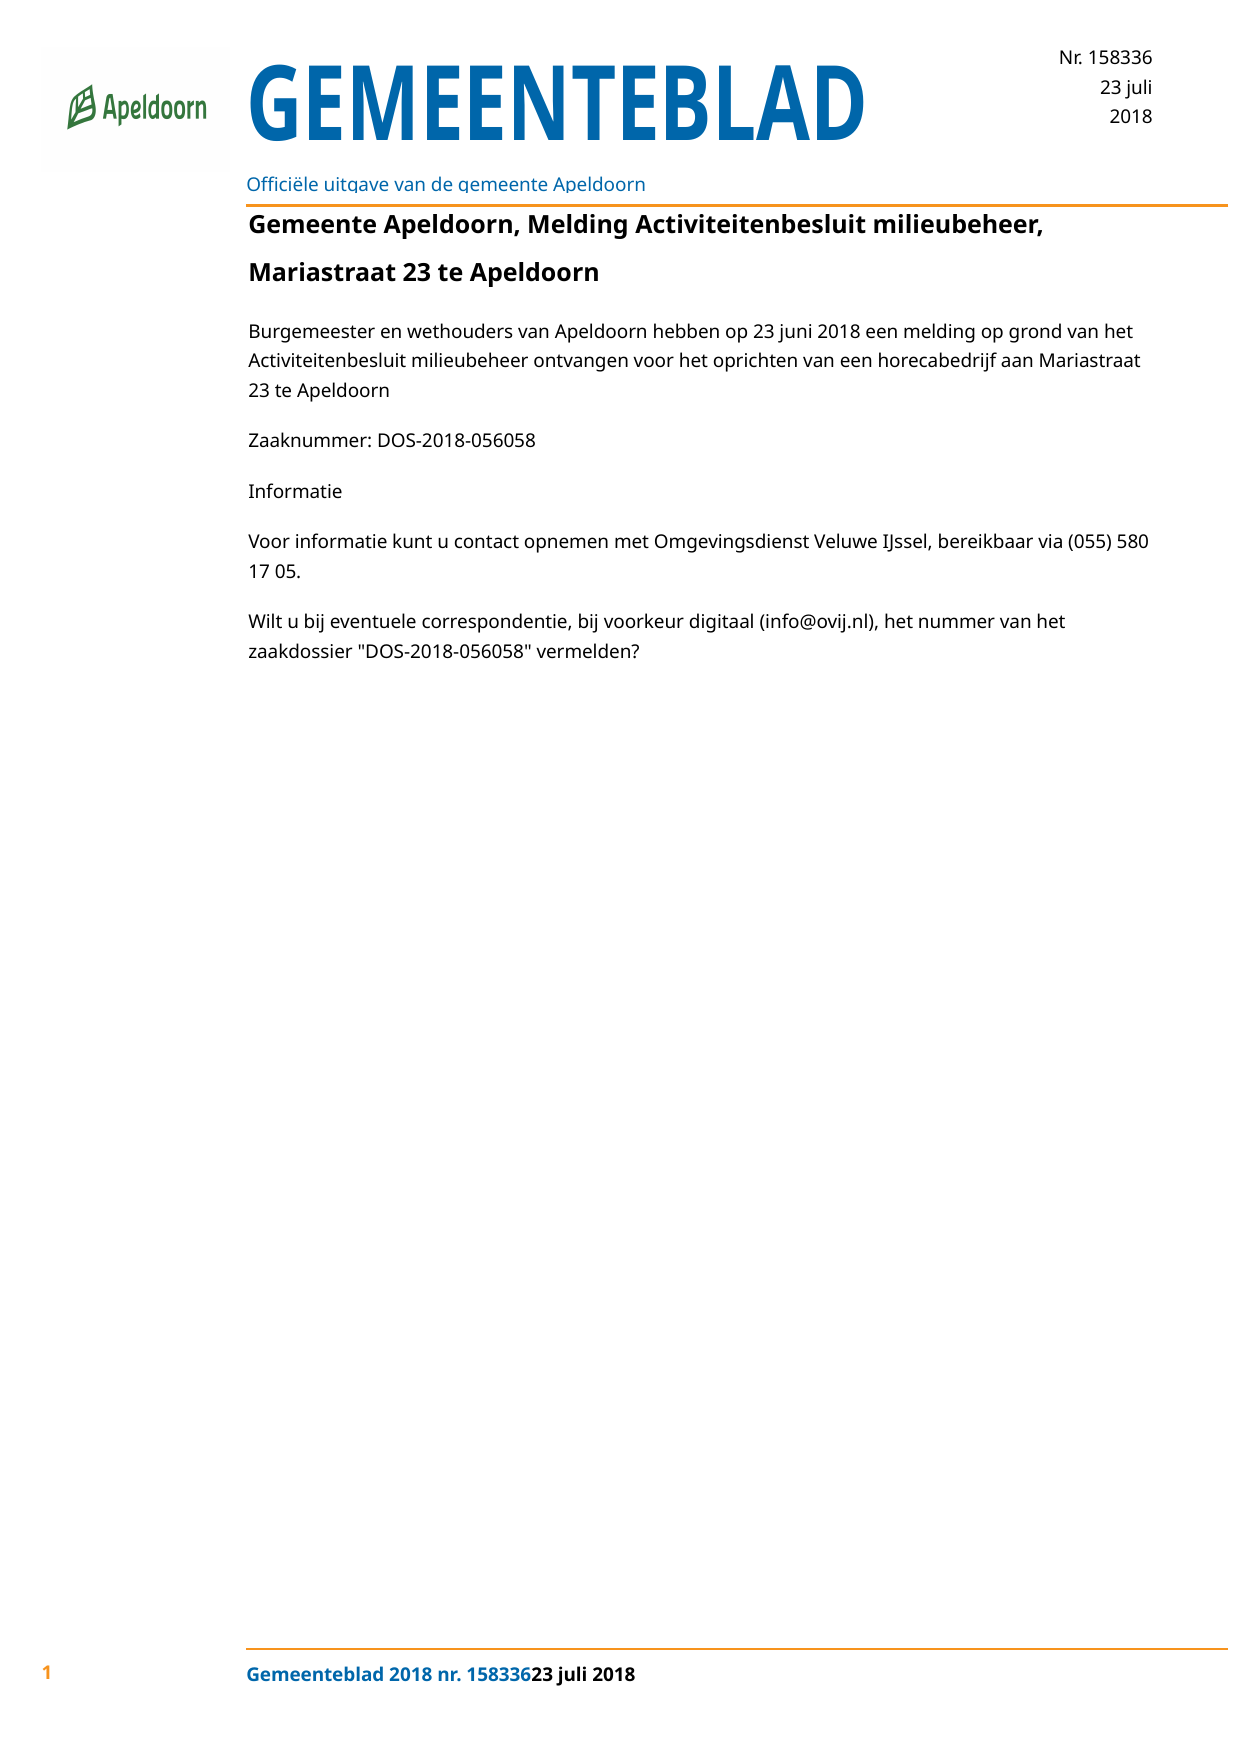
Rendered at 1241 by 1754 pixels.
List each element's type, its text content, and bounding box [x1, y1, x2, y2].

text Zaaknummer: DOS-2018-056058 [248, 427, 1152, 453]
picture [41, 47, 231, 172]
text Burgemeester en wethouders van Apeldoorn hebben op 23 juni 2018 een melding op grond van het Activiteitenbesluit milieubeheer ontvangen voor het oprichten van een horecabedrijf aan Mariastraat 23 te Apeldoorn [248, 318, 1152, 403]
text Informatie [248, 478, 1152, 504]
text Voor informatie kunt u contact opnemen met Omgevingsdienst Veluwe IJssel, bereikbaar via (055) 580 17 05. [248, 528, 1152, 584]
text Gemeente Apeldoorn, Melding Activiteitenbesluit milieubeheer, Mariastraat 23 te Apeldoorn [248, 207, 1152, 288]
text Wilt u bij eventuele correspondentie, bij voorkeur digitaal (info@ovij.nl), het nummer van het zaakdossier "DOS-2018-056058" vermelden? [248, 608, 1152, 664]
